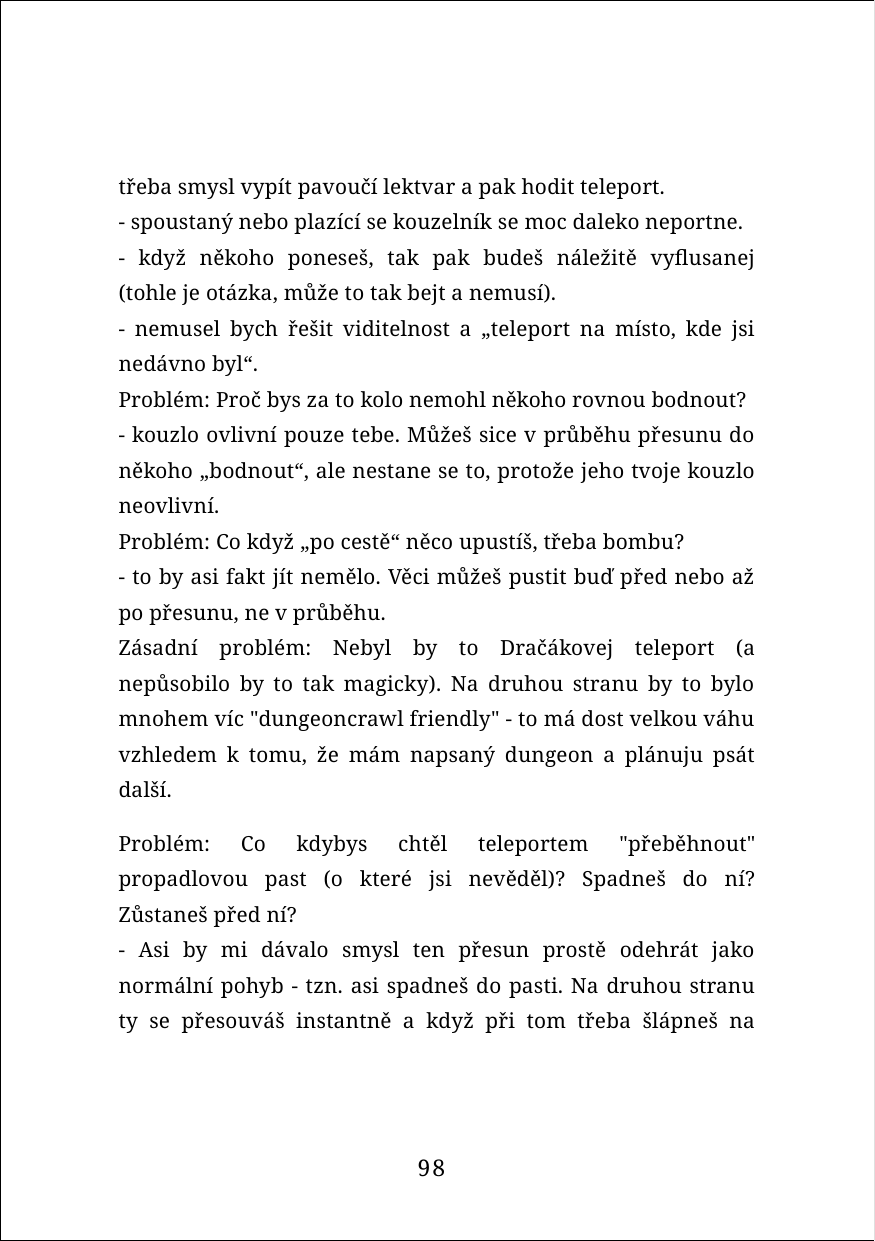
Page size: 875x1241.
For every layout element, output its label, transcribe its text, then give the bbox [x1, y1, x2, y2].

text Problém: Co kdybys chtěl teleportem "přeběhnout" propadlovou past (o které jsi nevěděl)? Spadneš do ní? Zůstaneš před ní? - Asi by mi dávalo smysl ten přesun prostě odehrát jako normální pohyb - tzn. asi spadneš do pasti. Na druhou stranu ty se přesouváš instantně a když při tom třeba šlápneš na [118, 829, 756, 1035]
text třeba smysl vypít pavoučí lektvar a pak hodit teleport. - spoustaný nebo plazící se kouzelník se moc daleko neportne. - když někoho poneseš, tak pak budeš náležitě vyflusanej (tohle je otázka, může to tak bejt a nemusí). - nemusel bych řešit viditelnost a „teleport na místo, kde jsi nedávno byl“. Problém: Proč bys za to kolo nemohl někoho rovnou bodnout? - kouzlo ovlivní pouze tebe. Můžeš sice v průběhu přesunu do někoho „bodnout“, ale nestane se to, protože jeho tvoje kouzlo neovlivní. Problém: Co když „po cestě“ něco upustíš, třeba bombu? - to by asi fakt jít nemělo. Věci můžeš pustit buď před nebo až po přesunu, ne v průběhu. Zásadní problém: Nebyl by to Dračákovej teleport (a nepůsobilo by to tak magicky). Na druhou stranu by to bylo mnohem víc "dungeoncrawl friendly" - to má dost velkou váhu vzhledem k tomu, že mám napsaný dungeon a plánuju psát další. [118, 172, 756, 804]
